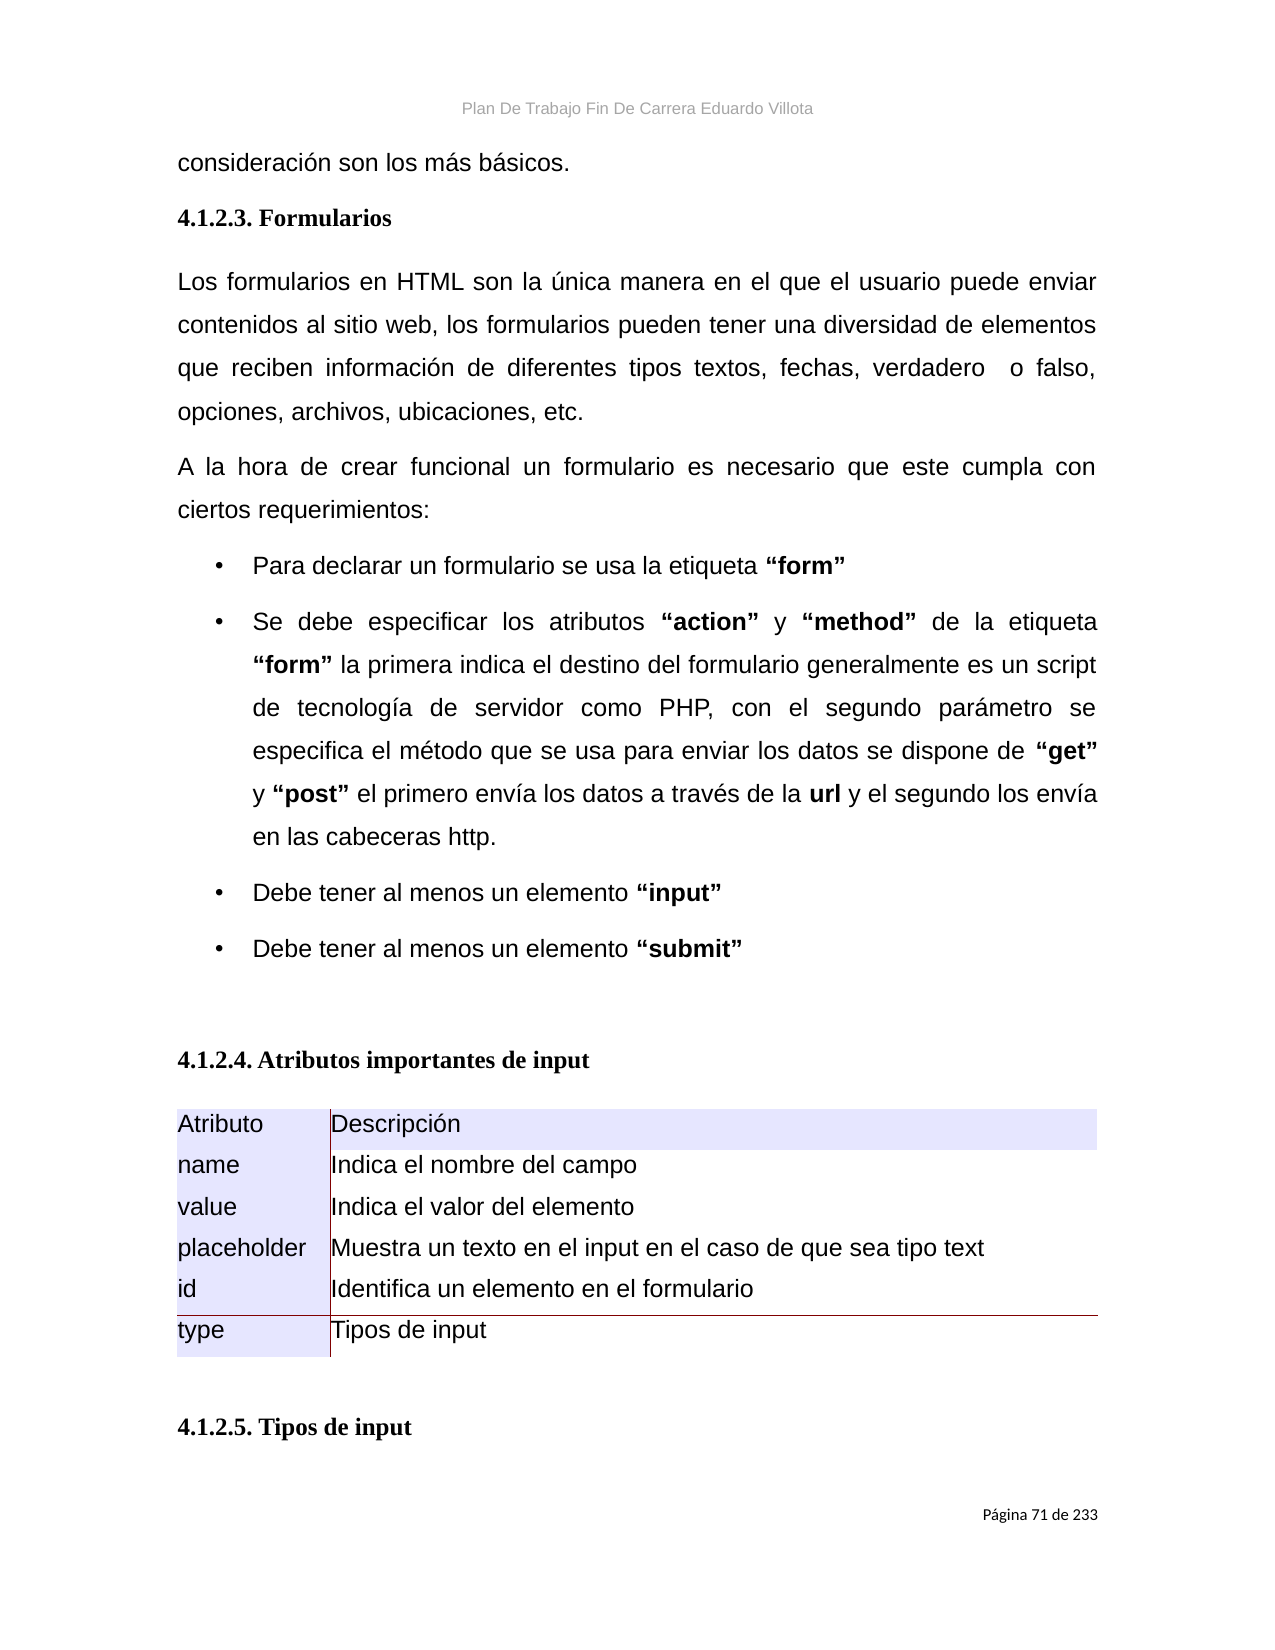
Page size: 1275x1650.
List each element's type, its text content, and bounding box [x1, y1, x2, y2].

table_cell name [177, 1150, 330, 1192]
text A la hora de crear funcional un formulario es necesario que este cumpla con ciertos requerimientos: [177, 452, 1098, 524]
text 4.1.2.3. Formularios [177, 203, 1098, 232]
table_cell placeholder [177, 1233, 330, 1274]
table_cell Indica el nombre del campo [331, 1150, 1097, 1192]
table_cell id [177, 1274, 330, 1315]
table_cell Tipos de input [331, 1316, 1097, 1357]
text Los formularios en HTML son la única manera en el que el usuario puede enviar contenidos al sitio web, los formularios pueden tener una diversidad de elementos que reciben información de diferentes tipos textos, fechas, verdadero o falso, opciones, archivos, ubicaciones, etc. [177, 267, 1098, 425]
text 4.1.2.5. Tipos de input [177, 1412, 1098, 1441]
list Se debe especificar los atributos “action” y “method” de la etiqueta “form” la primera indica el destino del formulario generalmente es un script de tecnología de servidor como PHP, con el segundo parámetro se especifica el método que se usa para enviar los datos se dispone de “get” y “post” el primero envía los datos a través de la url y el segundo los envía en las cabeceras http. [215, 607, 1098, 851]
table_header Atributo [177, 1109, 330, 1150]
table_header Descripción [331, 1109, 1097, 1150]
list Debe tener al menos un elemento “submit” [215, 934, 1098, 963]
table_cell Identifica un elemento en el formulario [331, 1274, 1097, 1315]
text 4.1.2.4. Atributos importantes de input [177, 1045, 1098, 1074]
table_cell type [177, 1316, 330, 1357]
table_cell Muestra un texto en el input en el caso de que sea tipo text [331, 1233, 1097, 1274]
table_cell value [177, 1192, 330, 1233]
list Debe tener al menos un elemento “input” [215, 878, 1098, 907]
text consideración son los más básicos. [177, 148, 1098, 176]
table_cell Indica el valor del elemento [331, 1192, 1097, 1233]
list Para declarar un formulario se usa la etiqueta “form” [215, 551, 1098, 580]
